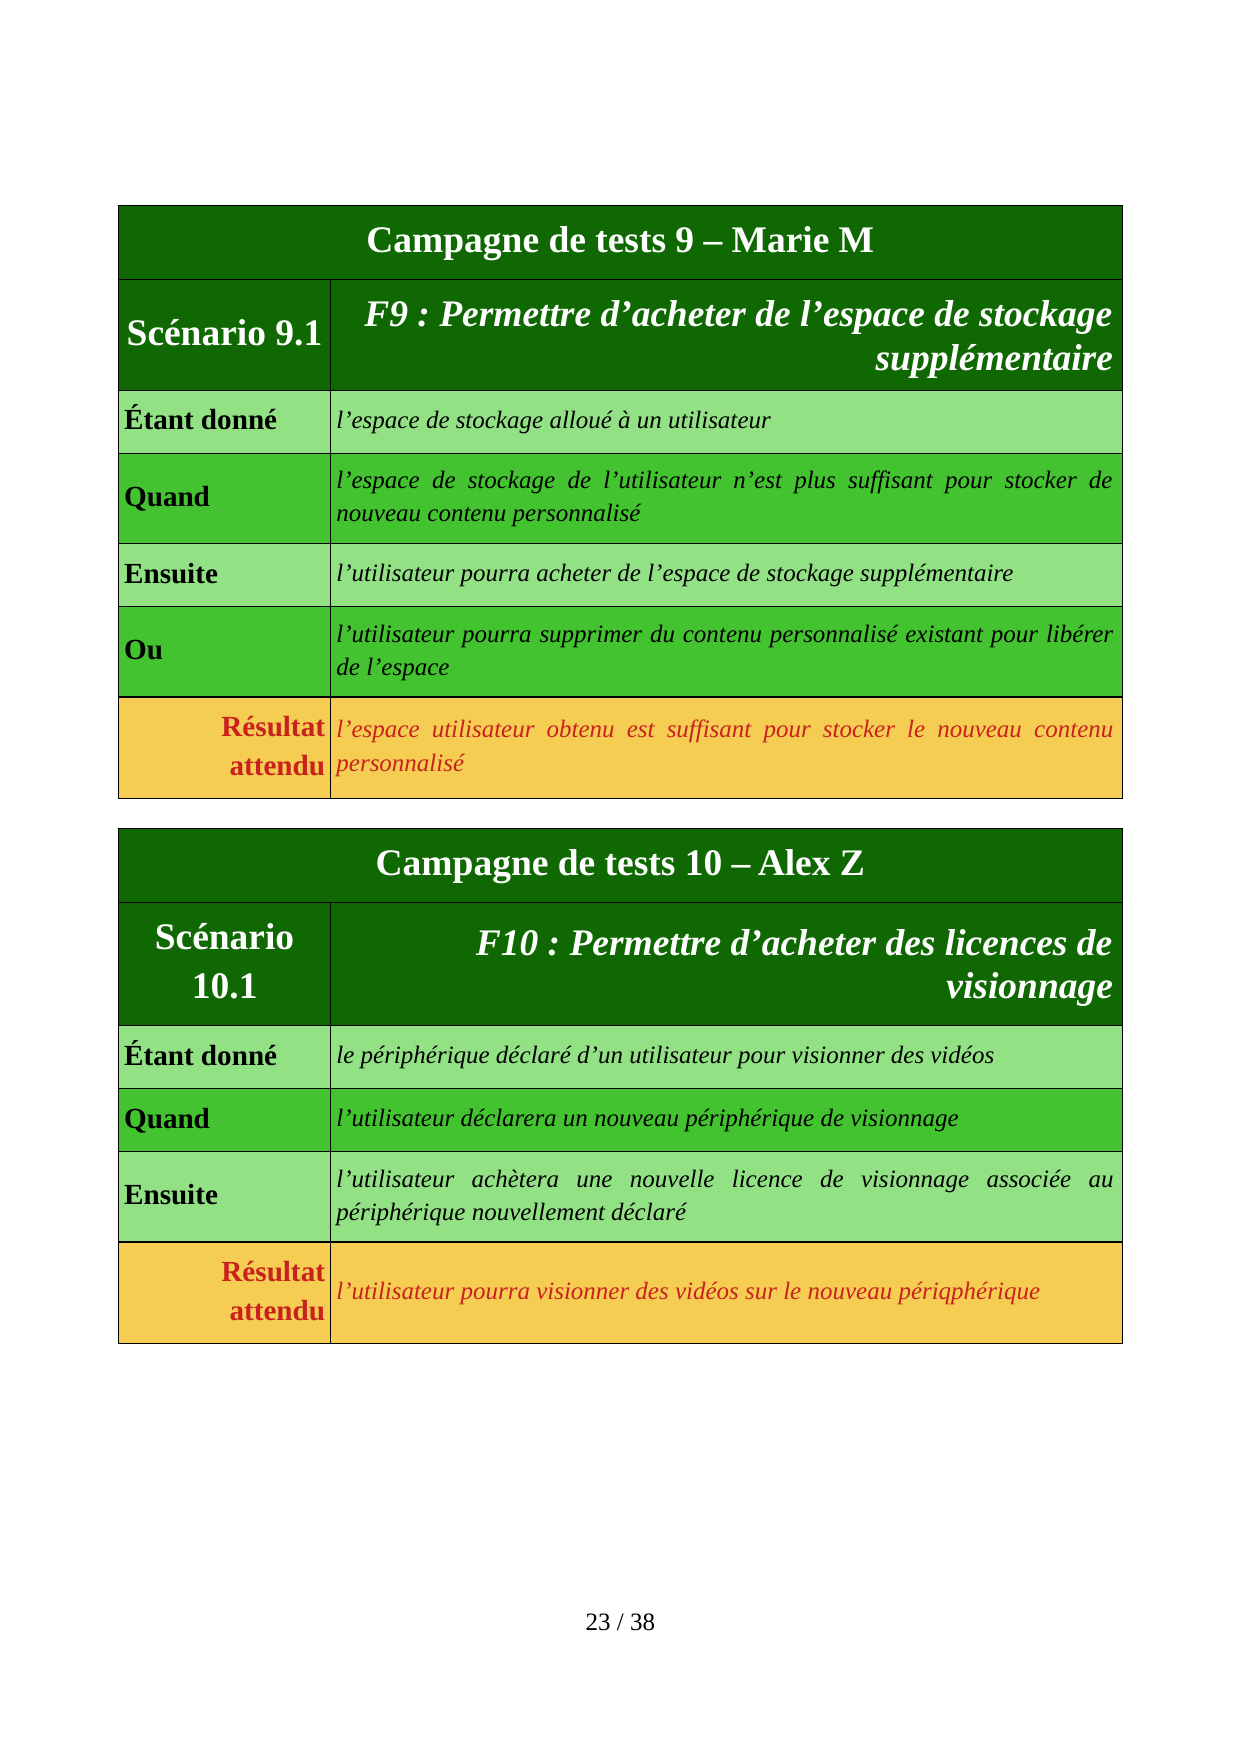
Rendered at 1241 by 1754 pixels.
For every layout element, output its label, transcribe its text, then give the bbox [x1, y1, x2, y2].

table_cell F10 : Permettre d’acheter des licences de visionnage [331, 903, 1122, 1025]
table_cell Scénario 10.1 [119, 903, 330, 1025]
table_cell l’utilisateur pourra acheter de l’espace de stockage supplémentaire [331, 544, 1122, 606]
table_cell Scénario 9.1 [119, 280, 330, 390]
table_cell Ensuite [119, 1152, 330, 1241]
table_cell Résultat attendu [119, 1243, 330, 1343]
table_cell l’utilisateur pourra visionner des vidéos sur le nouveau périqphérique [331, 1243, 1122, 1343]
table_cell le périphérique déclaré d’un utilisateur pour visionner des vidéos [331, 1026, 1122, 1088]
table_cell l’utilisateur pourra supprimer du contenu personnalisé existant pour libérer de l’espace [331, 607, 1122, 696]
table_cell l’espace de stockage alloué à un utilisateur [331, 391, 1122, 453]
table_cell Ou [119, 607, 330, 696]
table_cell F9 : Permettre d’acheter de l’espace de stockage supplémentaire [331, 280, 1122, 390]
table_cell Quand [119, 454, 330, 543]
table_header Campagne de tests 9 – Marie M [119, 206, 1122, 279]
table_cell Étant donné [119, 1026, 330, 1088]
table_cell Résultat attendu [119, 698, 330, 798]
table_cell l’utilisateur achètera une nouvelle licence de visionnage associée au périphérique nouvellement déclaré [331, 1152, 1122, 1241]
table_cell Quand [119, 1089, 330, 1151]
table_cell l’espace utilisateur obtenu est suffisant pour stocker le nouveau contenu personnalisé [331, 698, 1122, 798]
table_cell Étant donné [119, 391, 330, 453]
table_cell Ensuite [119, 544, 330, 606]
table_cell l’espace de stockage de l’utilisateur n’est plus suffisant pour stocker de nouveau contenu personnalisé [331, 454, 1122, 543]
table_header Campagne de tests 10 – Alex Z [119, 829, 1122, 902]
table_cell l’utilisateur déclarera un nouveau périphérique de visionnage [331, 1089, 1122, 1151]
